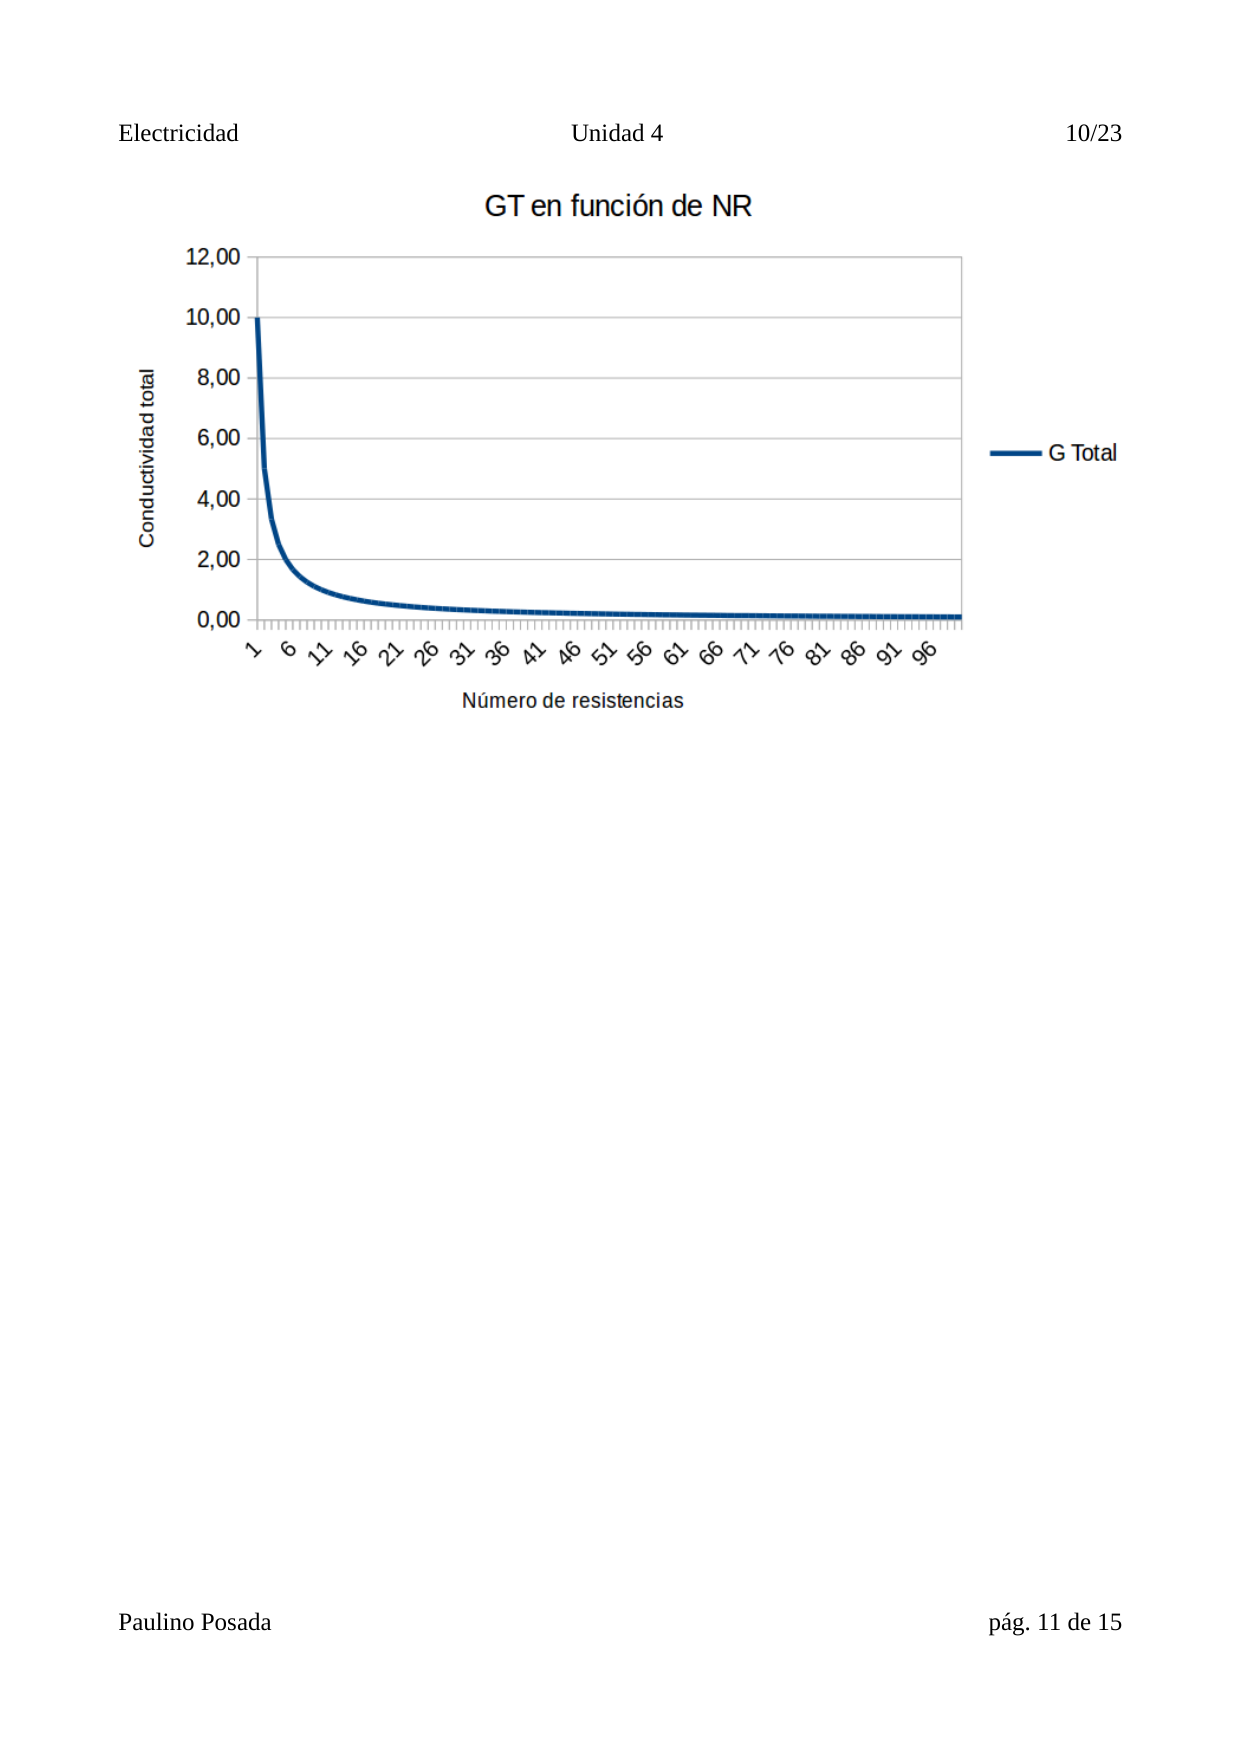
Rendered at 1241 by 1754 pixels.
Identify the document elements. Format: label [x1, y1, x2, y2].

picture [118, 176, 1123, 728]
